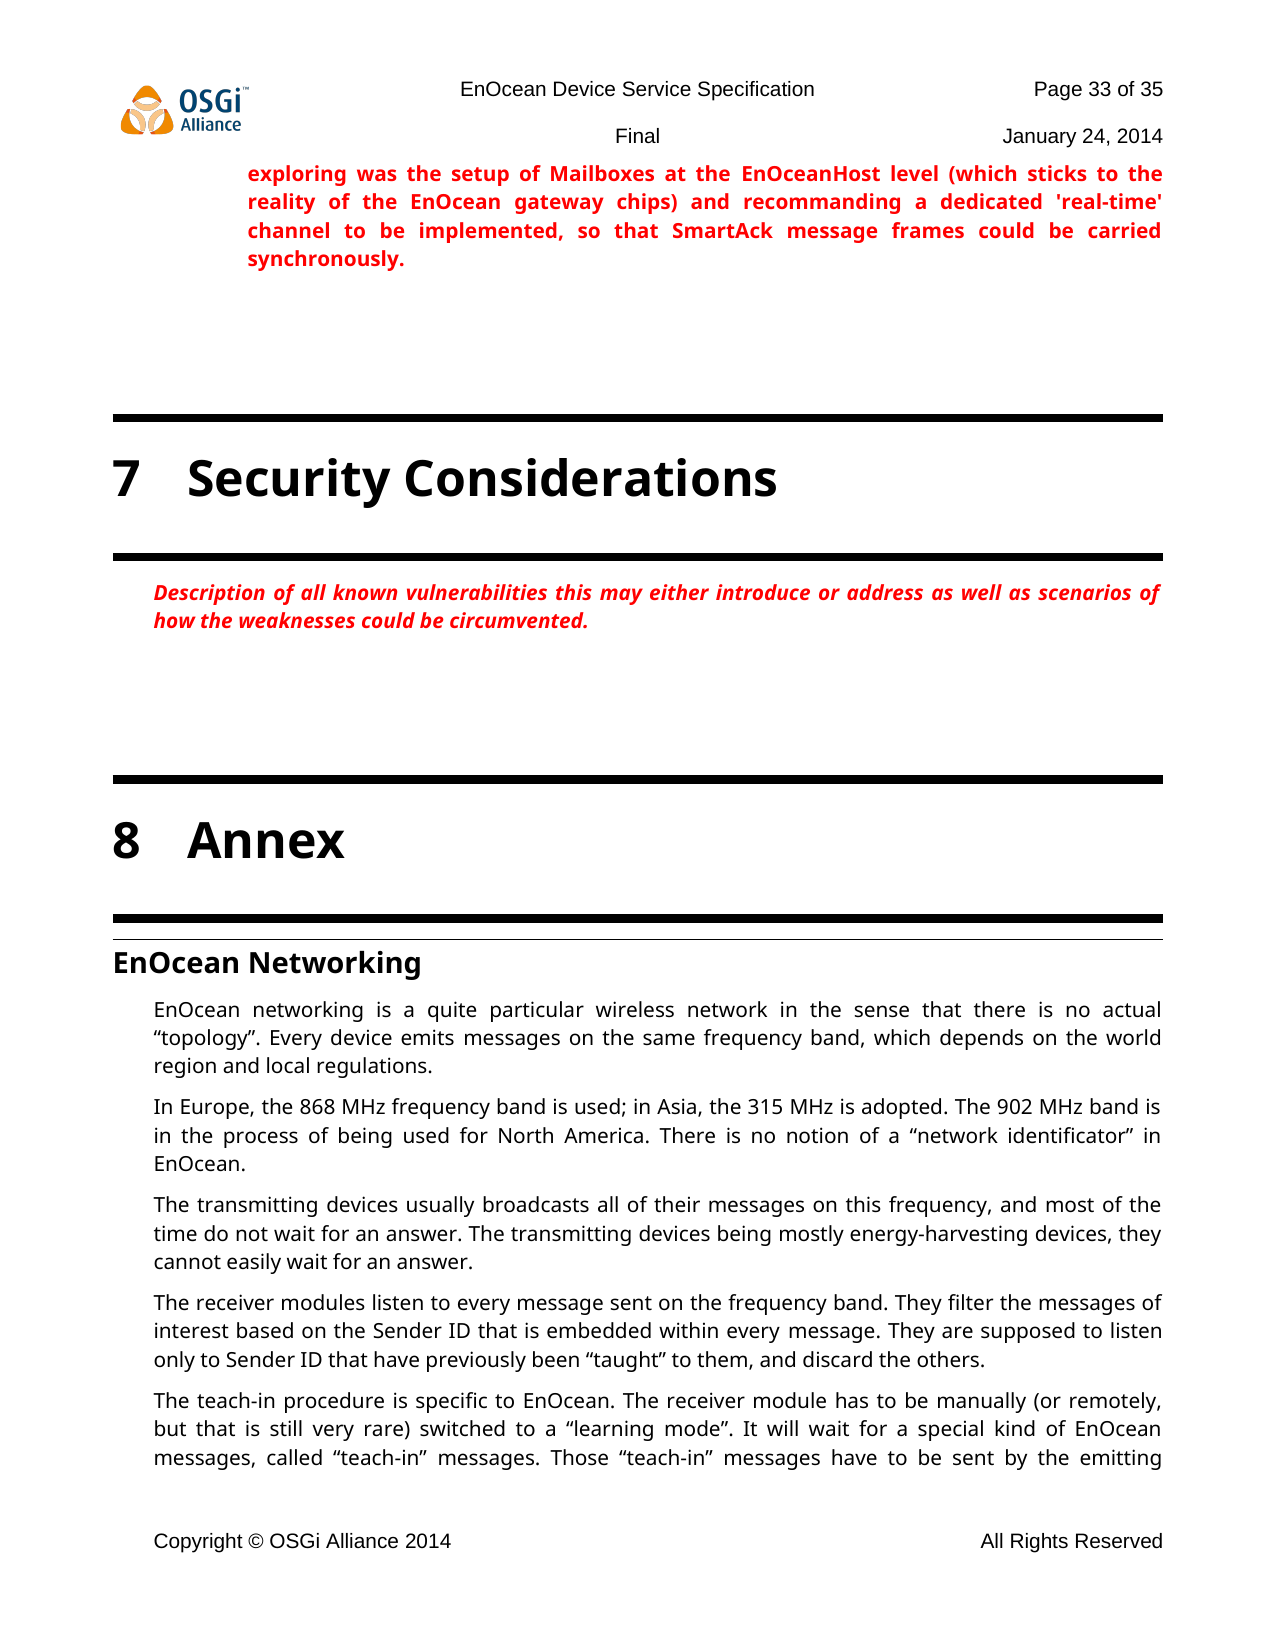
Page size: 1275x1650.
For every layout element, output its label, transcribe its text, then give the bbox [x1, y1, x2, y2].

text Description of all known vulnerabilities this may either introduce or address as well as scenarios of how the weaknesses could be circumvented. [153, 578, 1163, 634]
text EnOcean networking is a quite particular wireless network in the sense that there is no actual “topology”. Every device emits messages on the same frequency band, which depends on the world region and local regulations. [153, 995, 1163, 1080]
text In Europe, the 868 MHz frequency band is used; in Asia, the 315 MHz is adopted. The 902 MHz band is in the process of being used for North America. There is no notion of a “network identificator” in EnOcean. [153, 1092, 1163, 1178]
picture [113, 78, 257, 142]
text exploring was the setup of Mailboxes at the EnOceanHost level (which sticks to the reality of the EnOcean gateway chips) and recommanding a dedicated 'real-time' channel to be implemented, so that SmartAck message frames could be carried synchronously. [247, 159, 1163, 273]
text The receiver modules listen to every message sent on the frequency band. They filter the messages of interest based on the Sender ID that is embedded within every message. They are supposed to listen only to Sender ID that have previously been “taught” to them, and discard the others. [153, 1288, 1163, 1373]
subtitle Security Considerations [112, 415, 1163, 561]
text The teach-in procedure is specific to EnOcean. The receiver module has to be manually (or remotely, but that is still very rare) switched to a “learning mode”. It will wait for a special kind of EnOcean messages, called “teach-in” messages. Those “teach-in” messages have to be sent by the emitting [153, 1386, 1163, 1471]
subtitle Annex [112, 776, 1163, 923]
subtitle EnOcean Networking [112, 940, 1163, 982]
text The transmitting devices usually broadcasts all of their messages on this frequency, and most of the time do not wait for an answer. The transmitting devices being mostly energy-harvesting devices, they cannot easily wait for an answer. [153, 1190, 1163, 1276]
